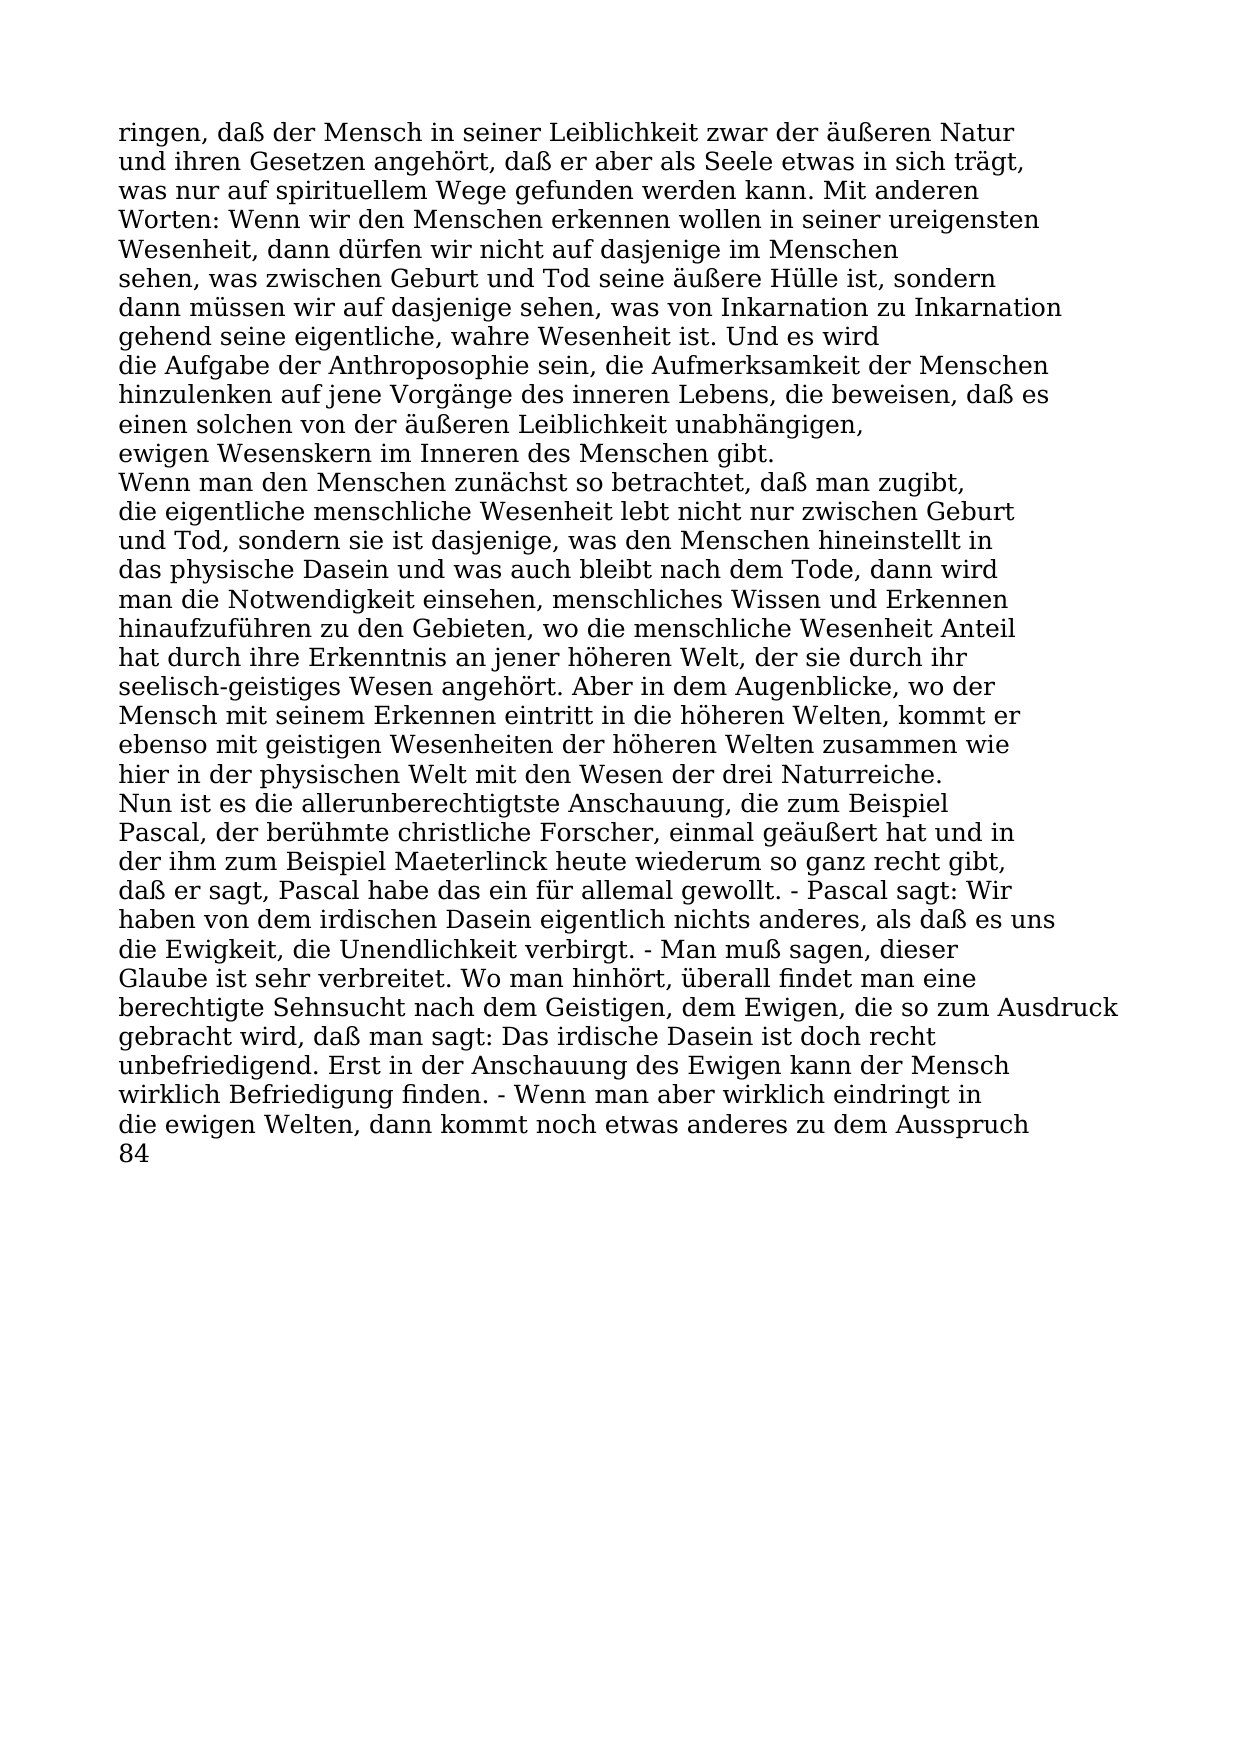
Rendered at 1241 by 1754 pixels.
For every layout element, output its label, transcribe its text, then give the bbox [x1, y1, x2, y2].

text und Tod, sondern sie ist dasjenige, was den Menschen hineinstellt in [118, 526, 1122, 556]
text daß er sagt, Pascal habe das ein für allemal gewollt. - Pascal sagt: Wir [118, 876, 1122, 906]
text Glaube ist sehr verbreitet. Wo man hinhört, überall findet man eine berechtigte Sehnsucht nach dem Geistigen, dem Ewigen, die so zum Ausdruck gebracht wird, daß man sagt: Das irdische Dasein ist doch recht [118, 964, 1122, 1051]
text ewigen Wesenskern im Inneren des Menschen gibt. [118, 439, 1122, 468]
text die Ewigkeit, die Unendlichkeit verbirgt. - Man muß sagen, dieser [118, 935, 1122, 964]
text und ihren Gesetzen angehört, daß er aber als Seele etwas in sich trägt, [118, 147, 1122, 176]
text was nur auf spirituellem Wege gefunden werden kann. Mit anderen [118, 176, 1122, 206]
text ringen, daß der Mensch in seiner Leiblichkeit zwar der äußeren Natur [118, 118, 1122, 147]
text wirklich Befriedigung finden. - Wenn man aber wirklich eindringt in [118, 1081, 1122, 1110]
text Worten: Wenn wir den Menschen erkennen wollen in seiner ureigensten Wesenheit, dann dürfen wir nicht auf dasjenige im Menschen [118, 206, 1122, 264]
text haben von dem irdischen Dasein eigentlich nichts anderes, als daß es uns [118, 906, 1122, 935]
text Nun ist es die allerunberechtigtste Anschauung, die zum Beispiel [118, 789, 1122, 818]
text Mensch mit seinem Erkennen eintritt in die höheren Welten, kommt er [118, 701, 1122, 731]
text man die Notwendigkeit einsehen, menschliches Wissen und Erkennen [118, 585, 1122, 614]
text hat durch ihre Erkenntnis an jener höheren Welt, der sie durch ihr [118, 643, 1122, 672]
text die eigentliche menschliche Wesenheit lebt nicht nur zwischen Geburt [118, 497, 1122, 526]
text unbefriedigend. Erst in der Anschauung des Ewigen kann der Mensch [118, 1051, 1122, 1081]
text hier in der physischen Welt mit den Wesen der drei Naturreiche. [118, 760, 1122, 789]
text Wenn man den Menschen zunächst so betrachtet, daß man zugibt, [118, 468, 1122, 497]
text Pascal, der berühmte christliche Forscher, einmal geäußert hat und in [118, 818, 1122, 847]
text der ihm zum Beispiel Maeterlinck heute wiederum so ganz recht gibt, [118, 847, 1122, 876]
text die Aufgabe der Anthroposophie sein, die Aufmerksamkeit der Menschen hinzulenken auf jene Vorgänge des inneren Lebens, die beweisen, daß es einen solchen von der äußeren Leiblichkeit unabhängigen, [118, 351, 1122, 439]
text dann müssen wir auf dasjenige sehen, was von Inkarnation zu Inkarnation gehend seine eigentliche, wahre Wesenheit ist. Und es wird [118, 293, 1122, 351]
text 84 [118, 1139, 1122, 1168]
text hinaufzuführen zu den Gebieten, wo die menschliche Wesenheit Anteil [118, 614, 1122, 643]
text ebenso mit geistigen Wesenheiten der höheren Welten zusammen wie [118, 731, 1122, 760]
text sehen, was zwischen Geburt und Tod seine äußere Hülle ist, sondern [118, 264, 1122, 293]
text das physische Dasein und was auch bleibt nach dem Tode, dann wird [118, 556, 1122, 585]
text seelisch-geistiges Wesen angehört. Aber in dem Augenblicke, wo der [118, 672, 1122, 701]
text die ewigen Welten, dann kommt noch etwas anderes zu dem Ausspruch [118, 1110, 1122, 1139]
